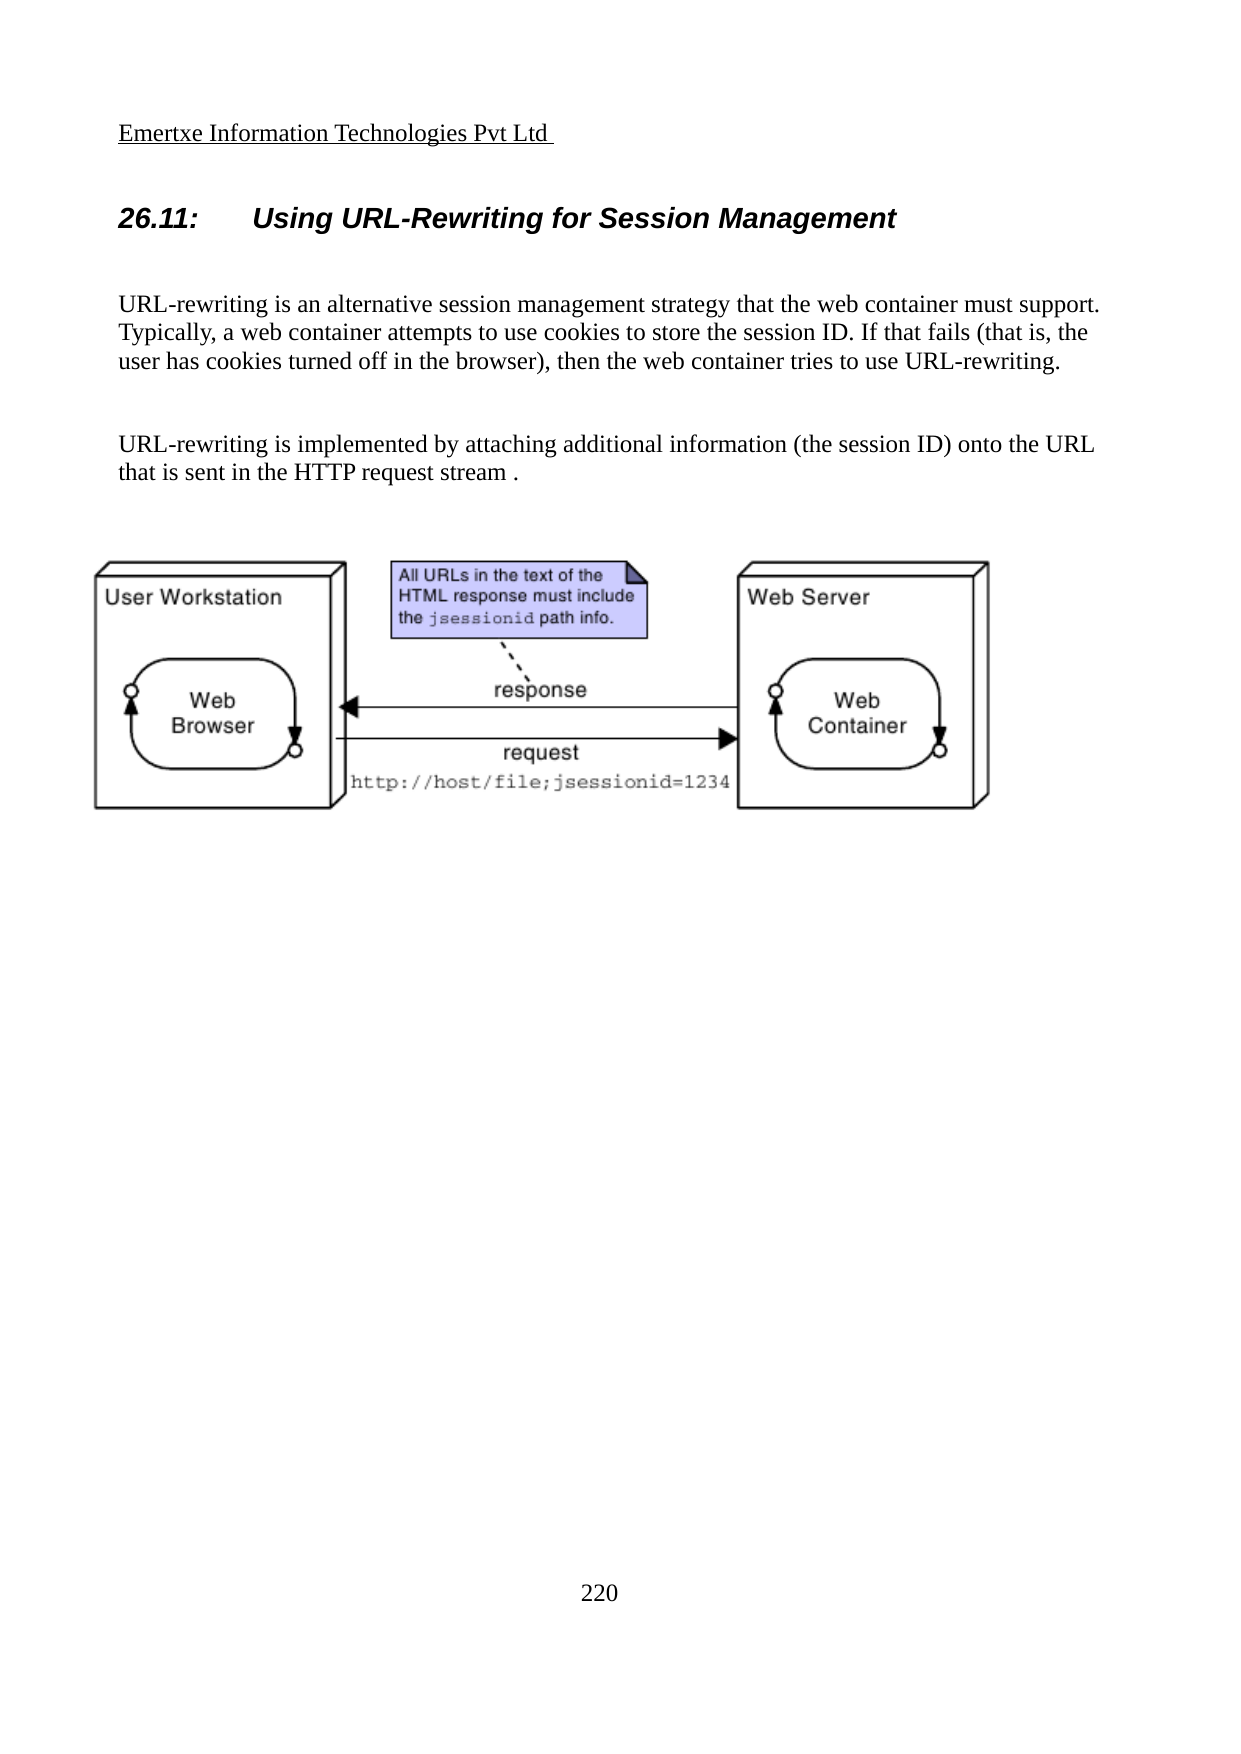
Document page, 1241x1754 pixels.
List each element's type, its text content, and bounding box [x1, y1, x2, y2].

picture [10, 540, 1015, 821]
subtitle Using URL-Rewriting for Session Management [118, 201, 1122, 235]
text URL-rewriting is an alternative session management strategy that the web container must support. Typically, a web container attempts to use cookies to store the session ID. If that fails (that is, the user has cookies turned off in the browser), then the web container tries to use URL-rewriting. [118, 289, 1122, 375]
text URL-rewriting is implemented by attaching additional information (the session ID) onto the URL that is sent in the HTTP request stream . [118, 429, 1122, 486]
